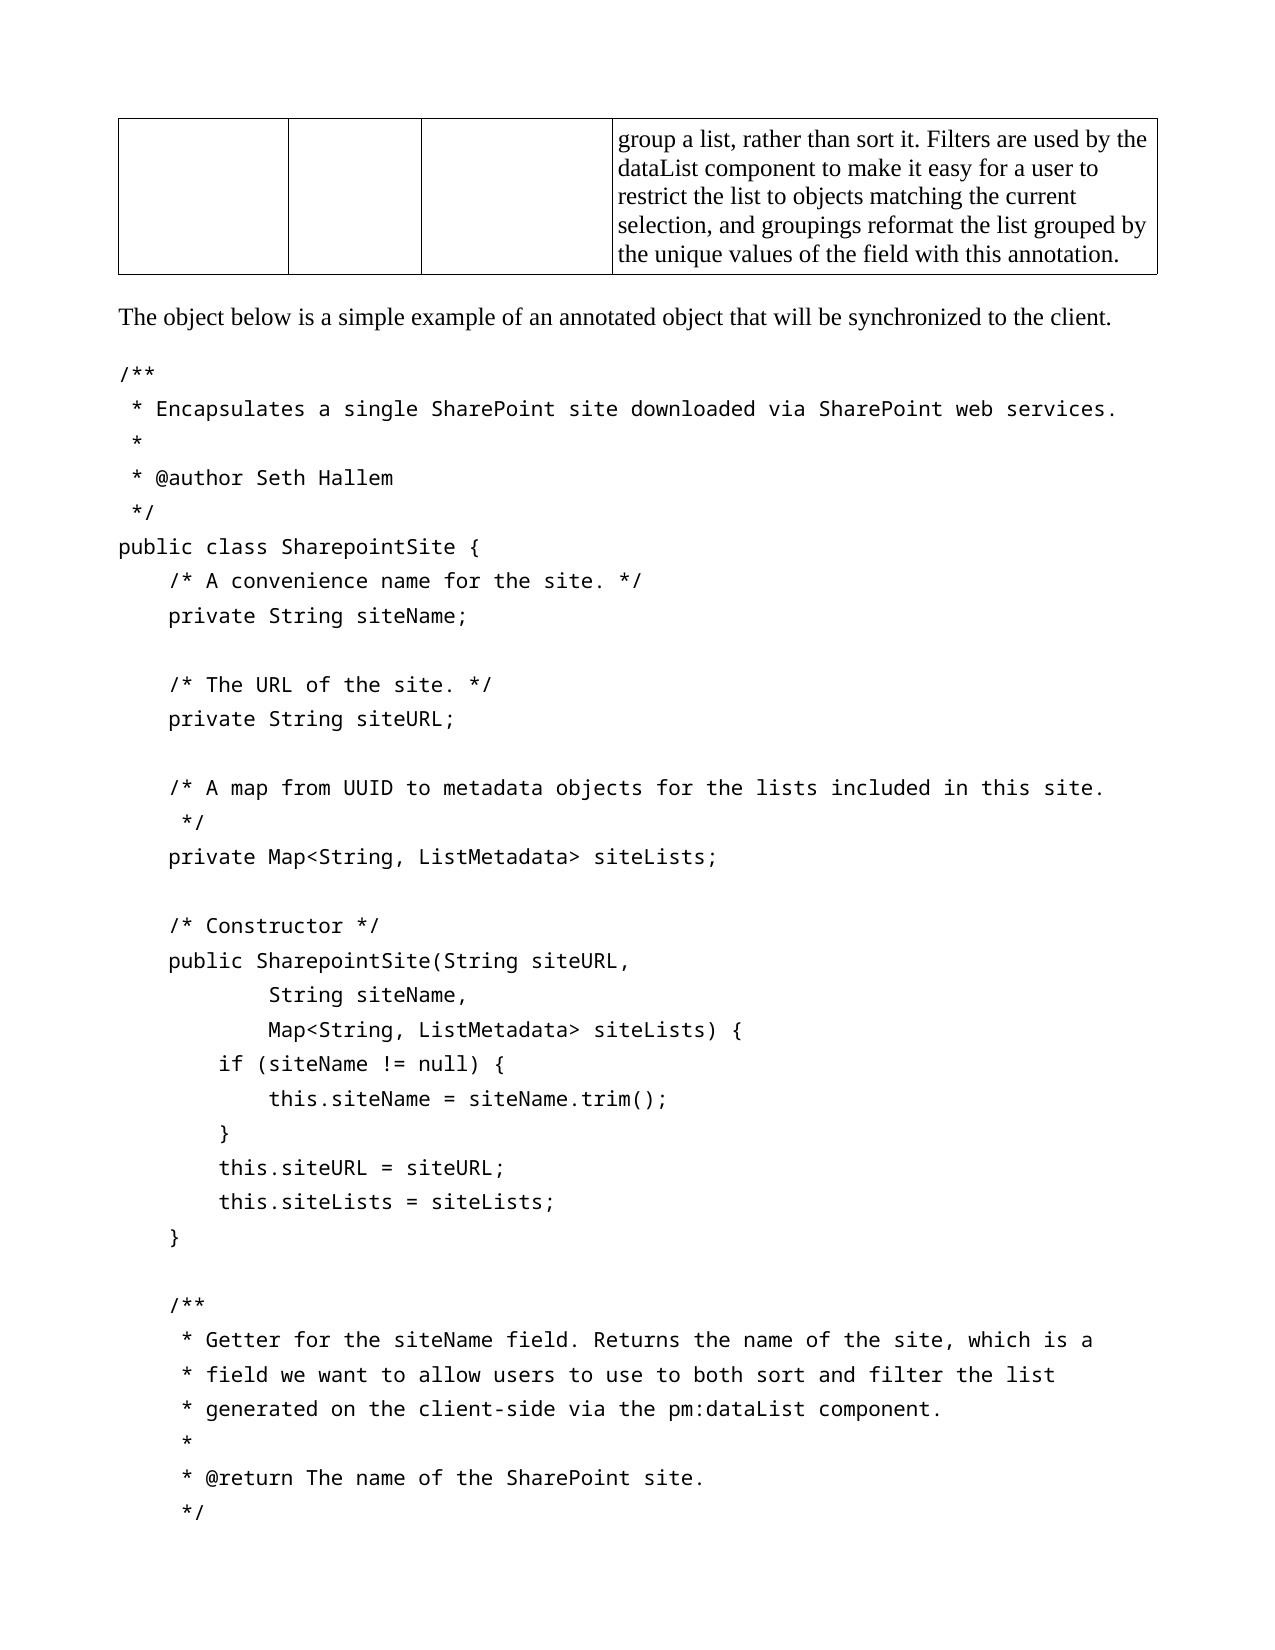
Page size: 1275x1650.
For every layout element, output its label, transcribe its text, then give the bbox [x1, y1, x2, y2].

text /** [118, 1291, 1157, 1319]
text private Map<String, ListMetadata> siteLists; [118, 842, 1157, 871]
text } [118, 1118, 1157, 1147]
table_cell [119, 119, 288, 273]
text * @author Seth Hallem [118, 463, 1157, 492]
text if (siteName != null) { [118, 1049, 1157, 1078]
text * [118, 429, 1157, 457]
text /* Constructor */ [118, 911, 1157, 940]
text /* A convenience name for the site. */ [118, 567, 1157, 595]
text public class SharepointSite { [118, 532, 1157, 561]
text */ [118, 498, 1157, 526]
text * Encapsulates a single SharePoint site downloaded via SharePoint web services. [118, 394, 1157, 423]
text * generated on the client-side via the pm:dataList component. [118, 1394, 1157, 1423]
table_cell group a list, rather than sort it. Filters are used by the dataList component to make it easy for a user to restrict the list to objects matching the current selection, and groupings reformat the list grouped by the unique values of the field with this annotation. [613, 119, 1157, 273]
table_cell [289, 119, 421, 273]
text * Getter for the siteName field. Returns the name of the site, which is a [118, 1325, 1157, 1354]
text private String siteName; [118, 601, 1157, 629]
text this.siteLists = siteLists; [118, 1187, 1157, 1216]
text * [118, 1429, 1157, 1457]
text private String siteURL; [118, 704, 1157, 733]
text public SharepointSite(String siteURL, [118, 946, 1157, 974]
text /* A map from UUID to metadata objects for the lists included in this site. [118, 773, 1157, 802]
text /* The URL of the site. */ [118, 670, 1157, 698]
text The object below is a simple example of an annotated object that will be synchronized to the client. [118, 302, 1157, 331]
text String siteName, [118, 980, 1157, 1009]
text */ [118, 808, 1157, 836]
text this.siteURL = siteURL; [118, 1153, 1157, 1181]
text */ [118, 1498, 1157, 1526]
text /** [118, 360, 1157, 388]
text } [118, 1222, 1157, 1250]
table_cell [422, 119, 612, 273]
text this.siteName = siteName.trim(); [118, 1084, 1157, 1112]
text * field we want to allow users to use to both sort and filter the list [118, 1360, 1157, 1388]
text * @return The name of the SharePoint site. [118, 1463, 1157, 1492]
text Map<String, ListMetadata> siteLists) { [118, 1015, 1157, 1043]
